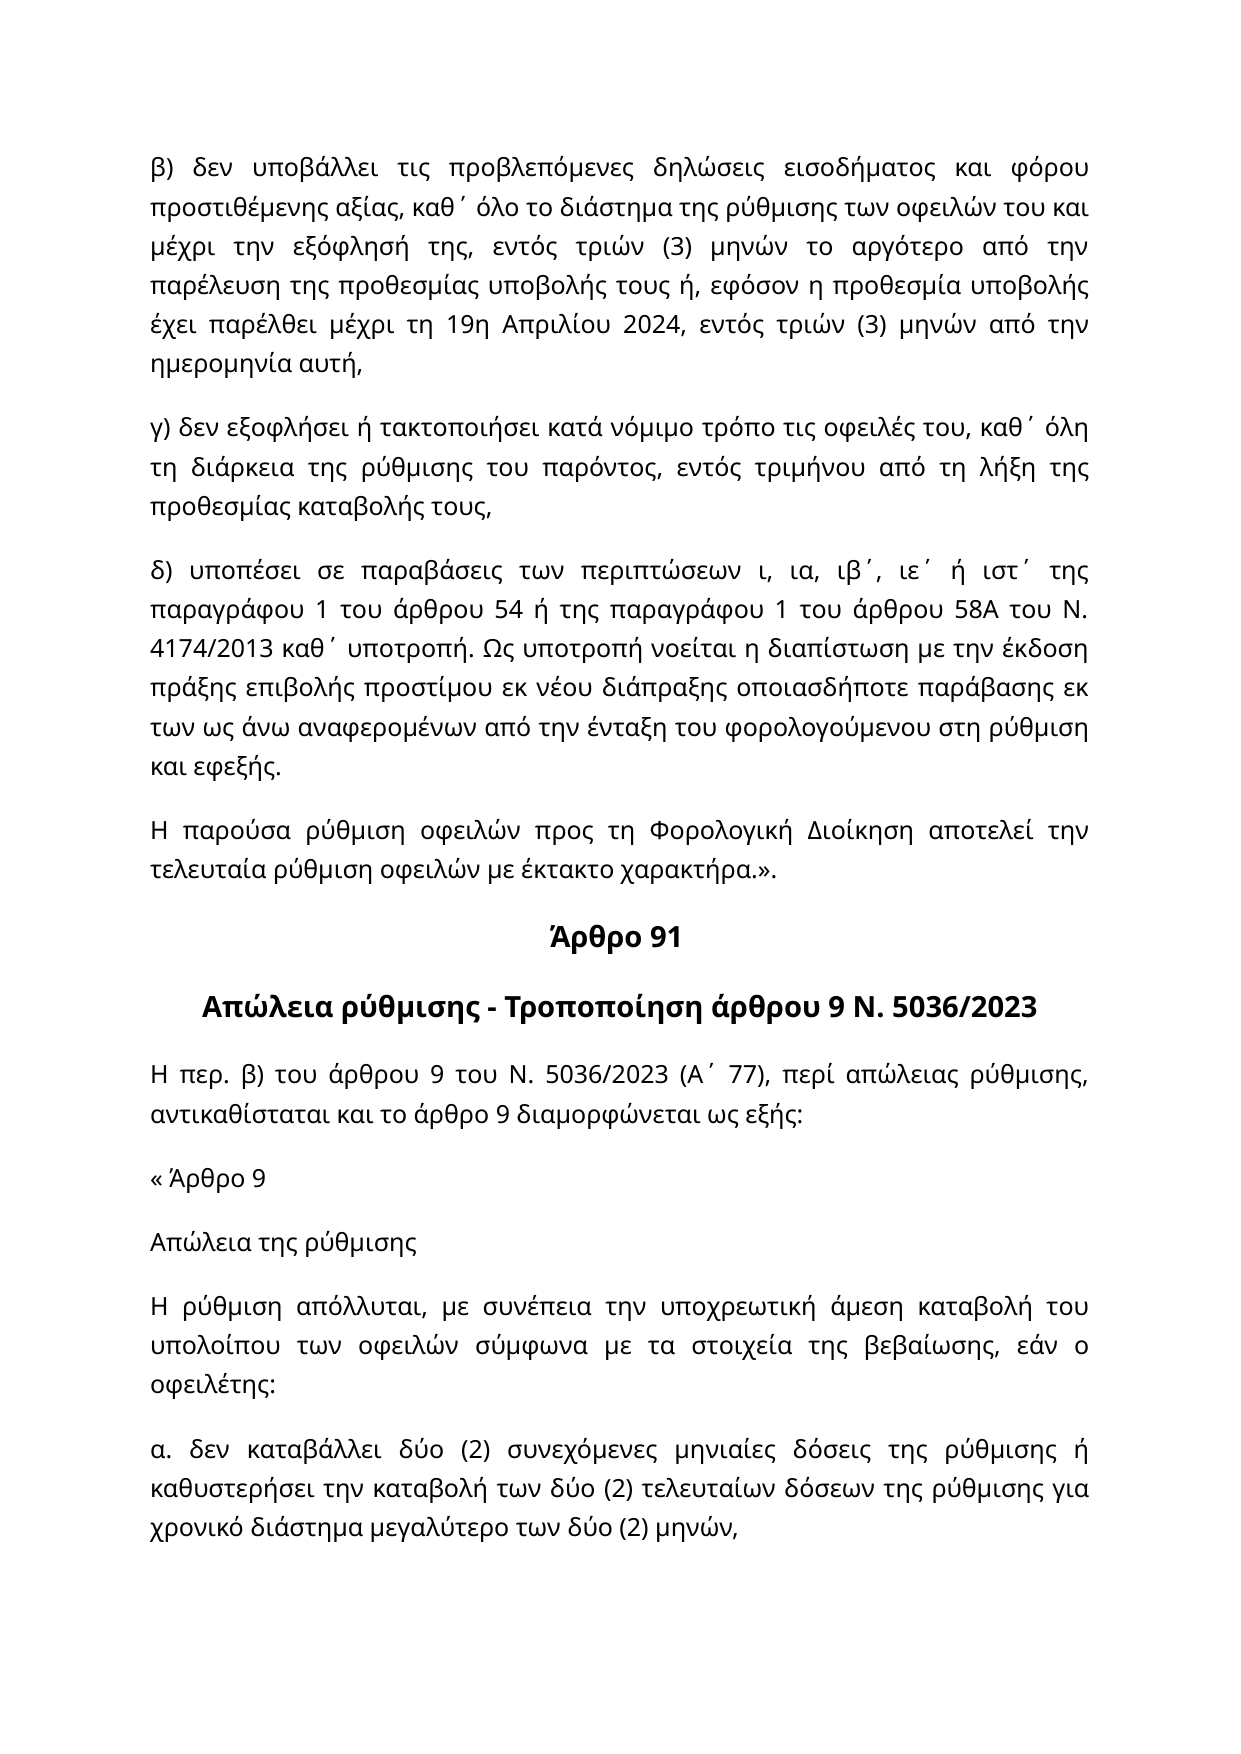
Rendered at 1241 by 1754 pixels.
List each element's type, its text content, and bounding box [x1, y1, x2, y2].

text γ) δεν εξοφλήσει ή τακτοποιήσει κατά νόμιμο τρόπο τις οφειλές του, καθ΄ όλη τη διάρκεια της ρύθμισης του παρόντος, εντός τριμήνου από τη λήξη της προθεσμίας καταβολής τους, [150, 410, 1090, 522]
text Η ρύθμιση απόλλυται, με συνέπεια την υποχρεωτική άμεση καταβολή του υπολοίπου των οφειλών σύμφωνα με τα στοιχεία της βεβαίωσης, εάν ο οφειλέτης: [150, 1289, 1090, 1401]
text Η περ. β) του άρθρου 9 του Ν. 5036/2023 (Α΄ 77), περί απώλειας ρύθμισης, αντικαθίσταται και το άρθρο 9 διαμορφώνεται ως εξής: [150, 1057, 1090, 1130]
text Απώλεια της ρύθμισης [150, 1224, 1090, 1259]
text δ) υποπέσει σε παραβάσεις των περιπτώσεων ι, ια, ιβ΄, ιε΄ ή ιστ΄ της παραγράφου 1 του άρθρου 54 ή της παραγράφου 1 του άρθρου 58Α του Ν. 4174/2013 καθ΄ υποτροπή. Ως υποτροπή νοείται η διαπίστωση με την έκδοση πράξης επιβολής προστίμου εκ νέου διάπραξης οποιασδήποτε παράβασης εκ των ως άνω αναφερομένων από την ένταξη του φορολογούμενου στη ρύθμιση και εφεξής. [150, 552, 1090, 782]
text β) δεν υποβάλλει τις προβλεπόμενες δηλώσεις εισοδήματος και φόρου προστιθέμενης αξίας, καθ΄ όλο το διάστημα της ρύθμισης των οφειλών του και μέχρι την εξόφλησή της, εντός τριών (3) μηνών το αργότερο από την παρέλευση της προθεσμίας υποβολής τους ή, εφόσον η προθεσμία υποβολής έχει παρέλθει μέχρι τη 19η Απριλίου 2024, εντός τριών (3) μηνών από την ημερομηνία αυτή, [150, 150, 1090, 380]
subtitle Απώλεια ρύθμισης - Τροποποίηση άρθρου 9 Ν. 5036/2023 [150, 986, 1090, 1026]
subtitle Άρθρο 91 [150, 916, 1090, 956]
text α. δεν καταβάλλει δύο (2) συνεχόμενες μηνιαίες δόσεις της ρύθμισης ή καθυστερήσει την καταβολή των δύο (2) τελευταίων δόσεων της ρύθμισης για χρονικό διάστημα μεγαλύτερο των δύο (2) μηνών, [150, 1431, 1090, 1544]
text Η παρούσα ρύθμιση οφειλών προς τη Φορολογική Διοίκηση αποτελεί την τελευταία ρύθμιση οφειλών με έκτακτο χαρακτήρα.». [150, 812, 1090, 886]
text « Άρθρο 9 [150, 1160, 1090, 1194]
